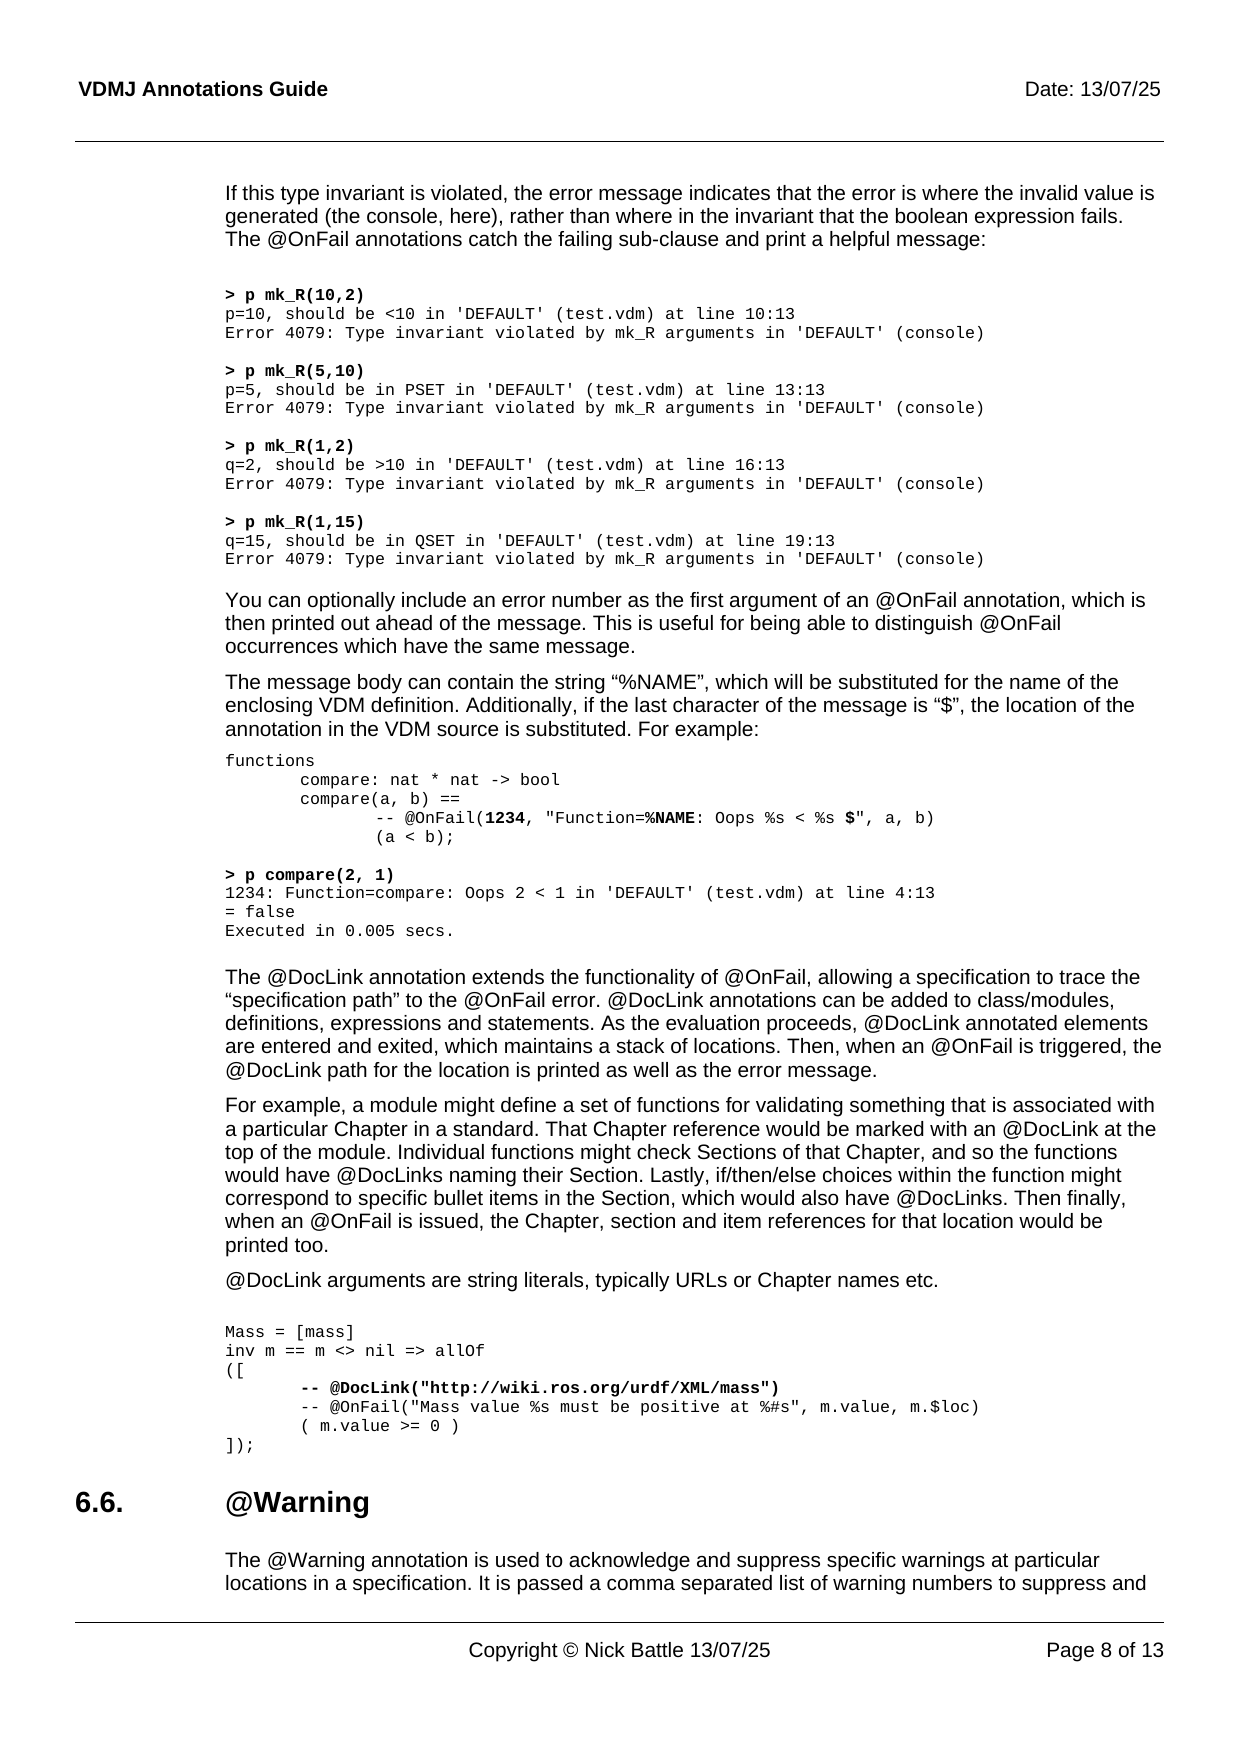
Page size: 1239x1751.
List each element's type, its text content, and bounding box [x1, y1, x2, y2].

text The @DocLink annotation extends the functionality of @OnFail, allowing a specification to trace the “specification path” to the @OnFail error. @DocLink annotations can be added to class/modules, definitions, expressions and statements. As the evaluation proceeds, @DocLink annotated elements are entered and exited, which maintains a stack of locations. Then, when an @OnFail is triggered, the @DocLink path for the location is printed as well as the error message. [225, 965, 1164, 1081]
text If this type invariant is violated, the error message indicates that the error is where the invalid value is generated (the console, here), rather than where in the invariant that the boolean expression fails. The @OnFail annotations catch the failing sub-clause and print a helpful message: [225, 181, 1164, 251]
text compare(a, b) == [225, 791, 1164, 809]
text ([ [225, 1361, 1164, 1380]
text (a < b); [225, 828, 1164, 847]
text q=15, should be in QSET in 'DEFAULT' (test.vdm) at line 19:13 [225, 532, 1164, 551]
text -- @DocLink("http://wiki.ros.org/urdf/XML/mass") [225, 1380, 1164, 1399]
text Error 4079: Type invariant violated by mk_R arguments in 'DEFAULT' (console) [225, 476, 1164, 494]
text ]); [225, 1437, 1164, 1456]
subtitle @Warning [75, 1486, 1164, 1518]
text Mass = [mass] [225, 1323, 1164, 1342]
text The @Warning annotation is used to acknowledge and suppress specific warnings at particular locations in a specification. It is passed a comma separated list of warning numbers to suppress and [225, 1548, 1164, 1594]
text functions [225, 753, 1164, 772]
text > p mk_R(1,15) [225, 513, 1164, 532]
text @DocLink arguments are string literals, typically URLs or Chapter names etc. [225, 1269, 1164, 1292]
text p=10, should be <10 in 'DEFAULT' (test.vdm) at line 10:13 [225, 306, 1164, 325]
text inv m == m <> nil => allOf [225, 1342, 1164, 1361]
text Executed in 0.005 secs. [225, 923, 1164, 942]
text > p mk_R(10,2) [225, 287, 1164, 306]
text > p compare(2, 1) [225, 866, 1164, 885]
text ( m.value >= 0 ) [225, 1418, 1164, 1437]
text 1234: Function=compare: Oops 2 < 1 in 'DEFAULT' (test.vdm) at line 4:13 [225, 885, 1164, 904]
text = false [225, 904, 1164, 923]
text You can optionally include an error number as the first argument of an @OnFail annotation, which is then printed out ahead of the message. This is useful for being able to distinguish @OnFail occurrences which have the same message. [225, 589, 1164, 658]
text compare: nat * nat -> bool [225, 772, 1164, 791]
text -- @OnFail(1234, "Function=%NAME: Oops %s < %s $", a, b) [225, 809, 1164, 828]
text p=5, should be in PSET in 'DEFAULT' (test.vdm) at line 13:13 [225, 381, 1164, 400]
text > p mk_R(5,10) [225, 362, 1164, 381]
text Error 4079: Type invariant violated by mk_R arguments in 'DEFAULT' (console) [225, 551, 1164, 570]
text Error 4079: Type invariant violated by mk_R arguments in 'DEFAULT' (console) [225, 400, 1164, 419]
text > p mk_R(1,2) [225, 438, 1164, 457]
text Error 4079: Type invariant violated by mk_R arguments in 'DEFAULT' (console) [225, 325, 1164, 343]
text For example, a module might define a set of functions for validating something that is associated with a particular Chapter in a standard. That Chapter reference would be marked with an @DocLink at the top of the module. Individual functions might check Sections of that Chapter, and so the functions would have @DocLinks naming their Section. Lastly, if/then/else choices within the function might correspond to specific bullet items in the Section, which would also have @DocLinks. Then finally, when an @OnFail is issued, the Chapter, section and item references for that location would be printed too. [225, 1094, 1164, 1256]
text -- @OnFail("Mass value %s must be positive at %#s", m.value, m.$loc) [225, 1399, 1164, 1418]
text The message body can contain the string “%NAME”, which will be substituted for the name of the enclosing VDM definition. Additionally, if the last character of the message is “$”, the location of the annotation in the VDM source is substituted. For example: [225, 671, 1164, 741]
text q=2, should be >10 in 'DEFAULT' (test.vdm) at line 16:13 [225, 457, 1164, 476]
